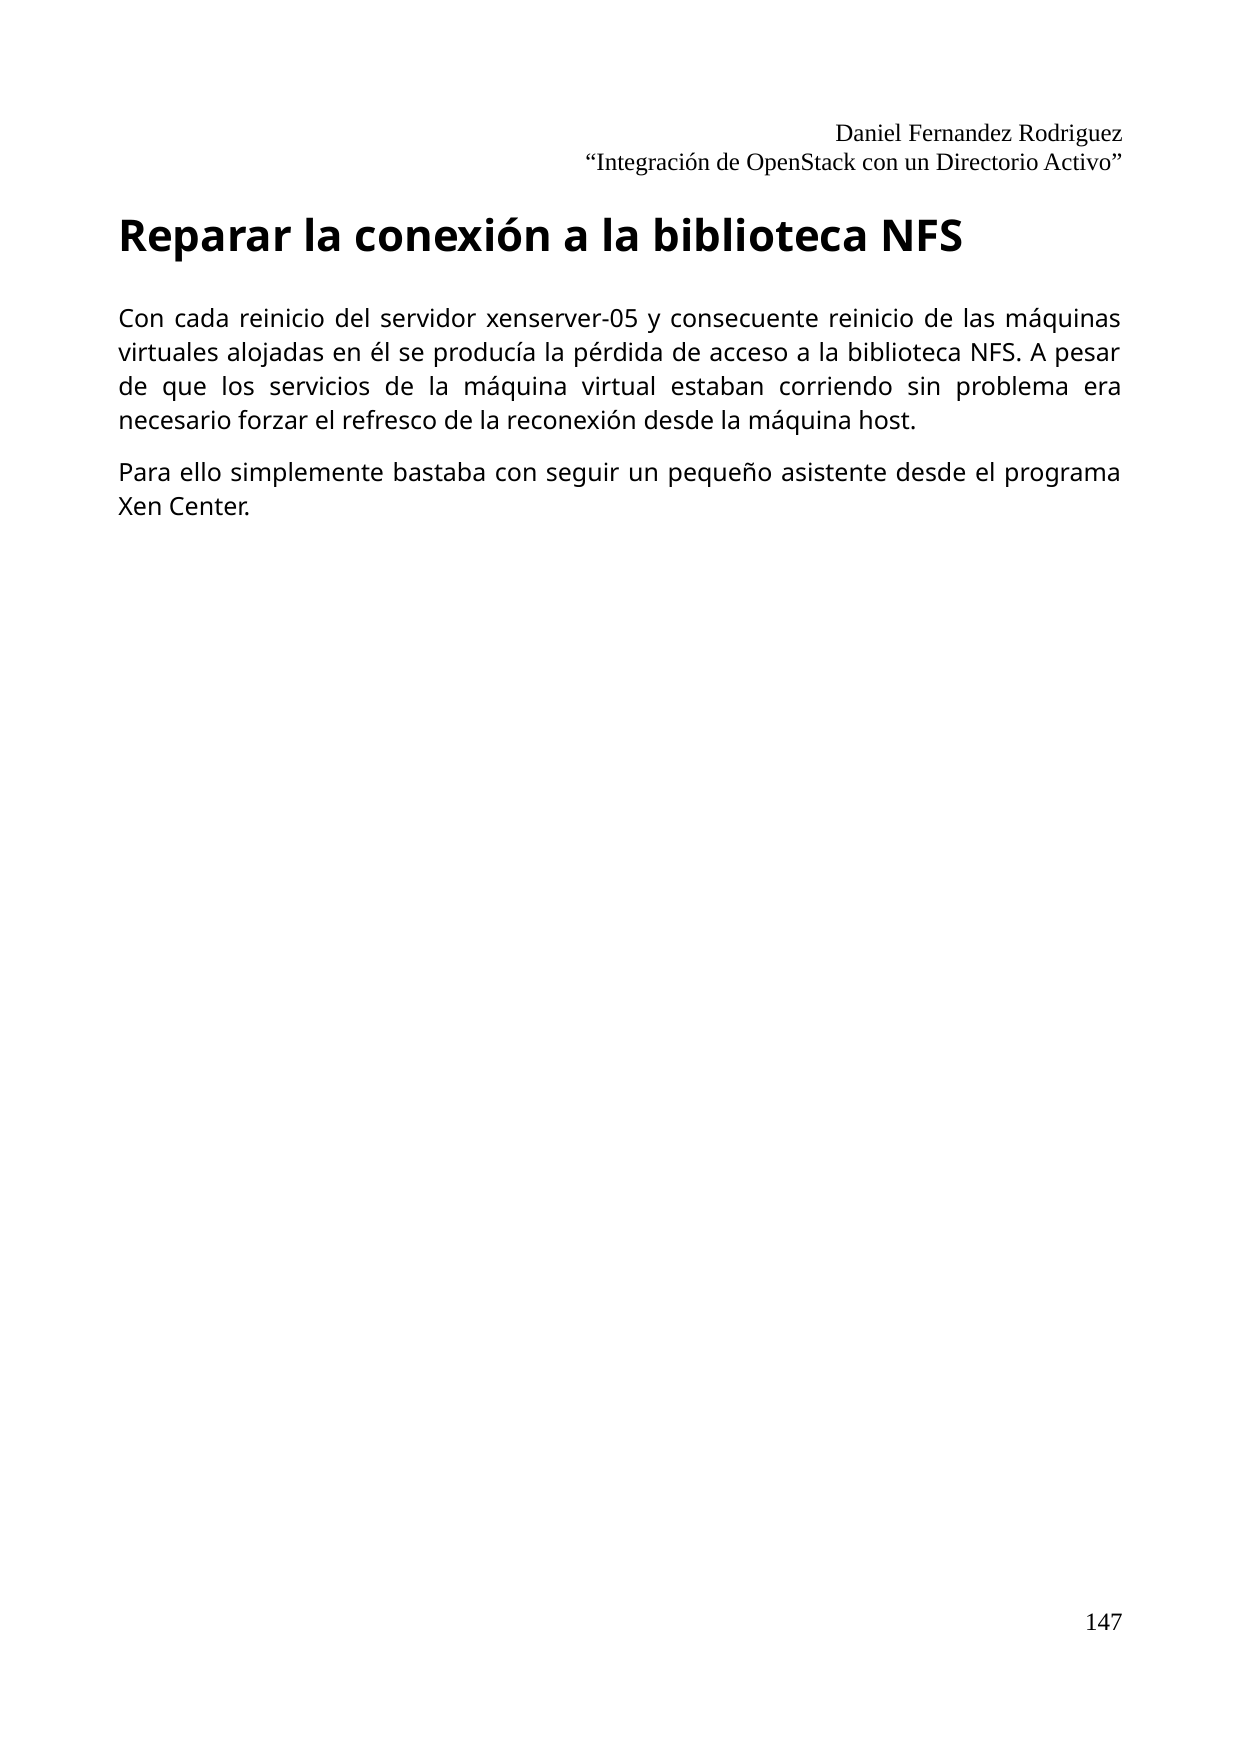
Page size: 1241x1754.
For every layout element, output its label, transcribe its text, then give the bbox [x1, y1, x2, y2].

subtitle Reparar la conexión a la biblioteca NFS [118, 205, 1122, 265]
text Para ello simplemente bastaba con seguir un pequeño asistente desde el programa Xen Center. [118, 455, 1122, 523]
text Con cada reinicio del servidor xenserver-05 y consecuente reinicio de las máquinas virtuales alojadas en él se producía la pérdida de acceso a la biblioteca NFS. A pesar de que los servicios de la máquina virtual estaban corriendo sin problema era necesario forzar el refresco de la reconexión desde la máquina host. [118, 301, 1122, 437]
